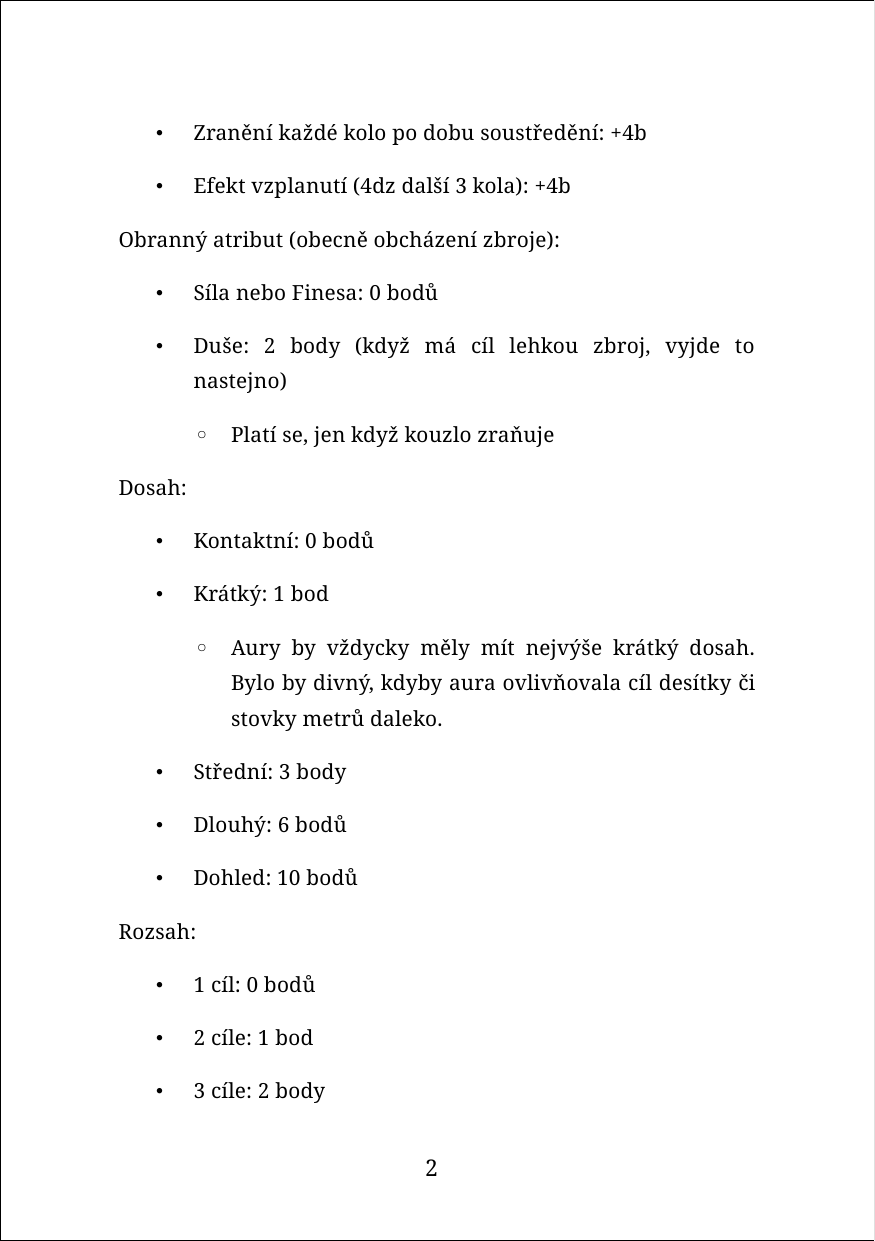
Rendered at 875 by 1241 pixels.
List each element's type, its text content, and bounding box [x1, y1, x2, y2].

list Aury by vždycky měly mít nejvýše krátký dosah. Bylo by divný, kdyby aura ovlivňovala cíl desítky či stovky metrů daleko. [193, 633, 756, 732]
text Obranný atribut (obecně obcházení zbroje): [118, 225, 756, 253]
list Krátký: 1 bod [156, 579, 756, 608]
list Dohled: 10 bodů [156, 863, 756, 892]
text Rozsah: [118, 917, 756, 945]
list Síla nebo Finesa: 0 bodů [156, 278, 756, 306]
list 2 cíle: 1 bod [156, 1023, 756, 1052]
list 3 cíle: 2 body [156, 1076, 756, 1105]
list Platí se, jen když kouzlo zraňuje [193, 420, 756, 448]
text Dosah: [118, 473, 756, 502]
list Duše: 2 body (když má cíl lehkou zbroj, vyjde to nastejno) [156, 331, 756, 395]
list Zranění každé kolo po dobu soustředění: +4b [156, 118, 756, 147]
list 1 cíl: 0 bodů [156, 970, 756, 998]
list Dlouhý: 6 bodů [156, 810, 756, 839]
list Kontaktní: 0 bodů [156, 526, 756, 555]
list Efekt vzplanutí (4dz další 3 kola): +4b [156, 171, 756, 200]
list Střední: 3 body [156, 757, 756, 786]
